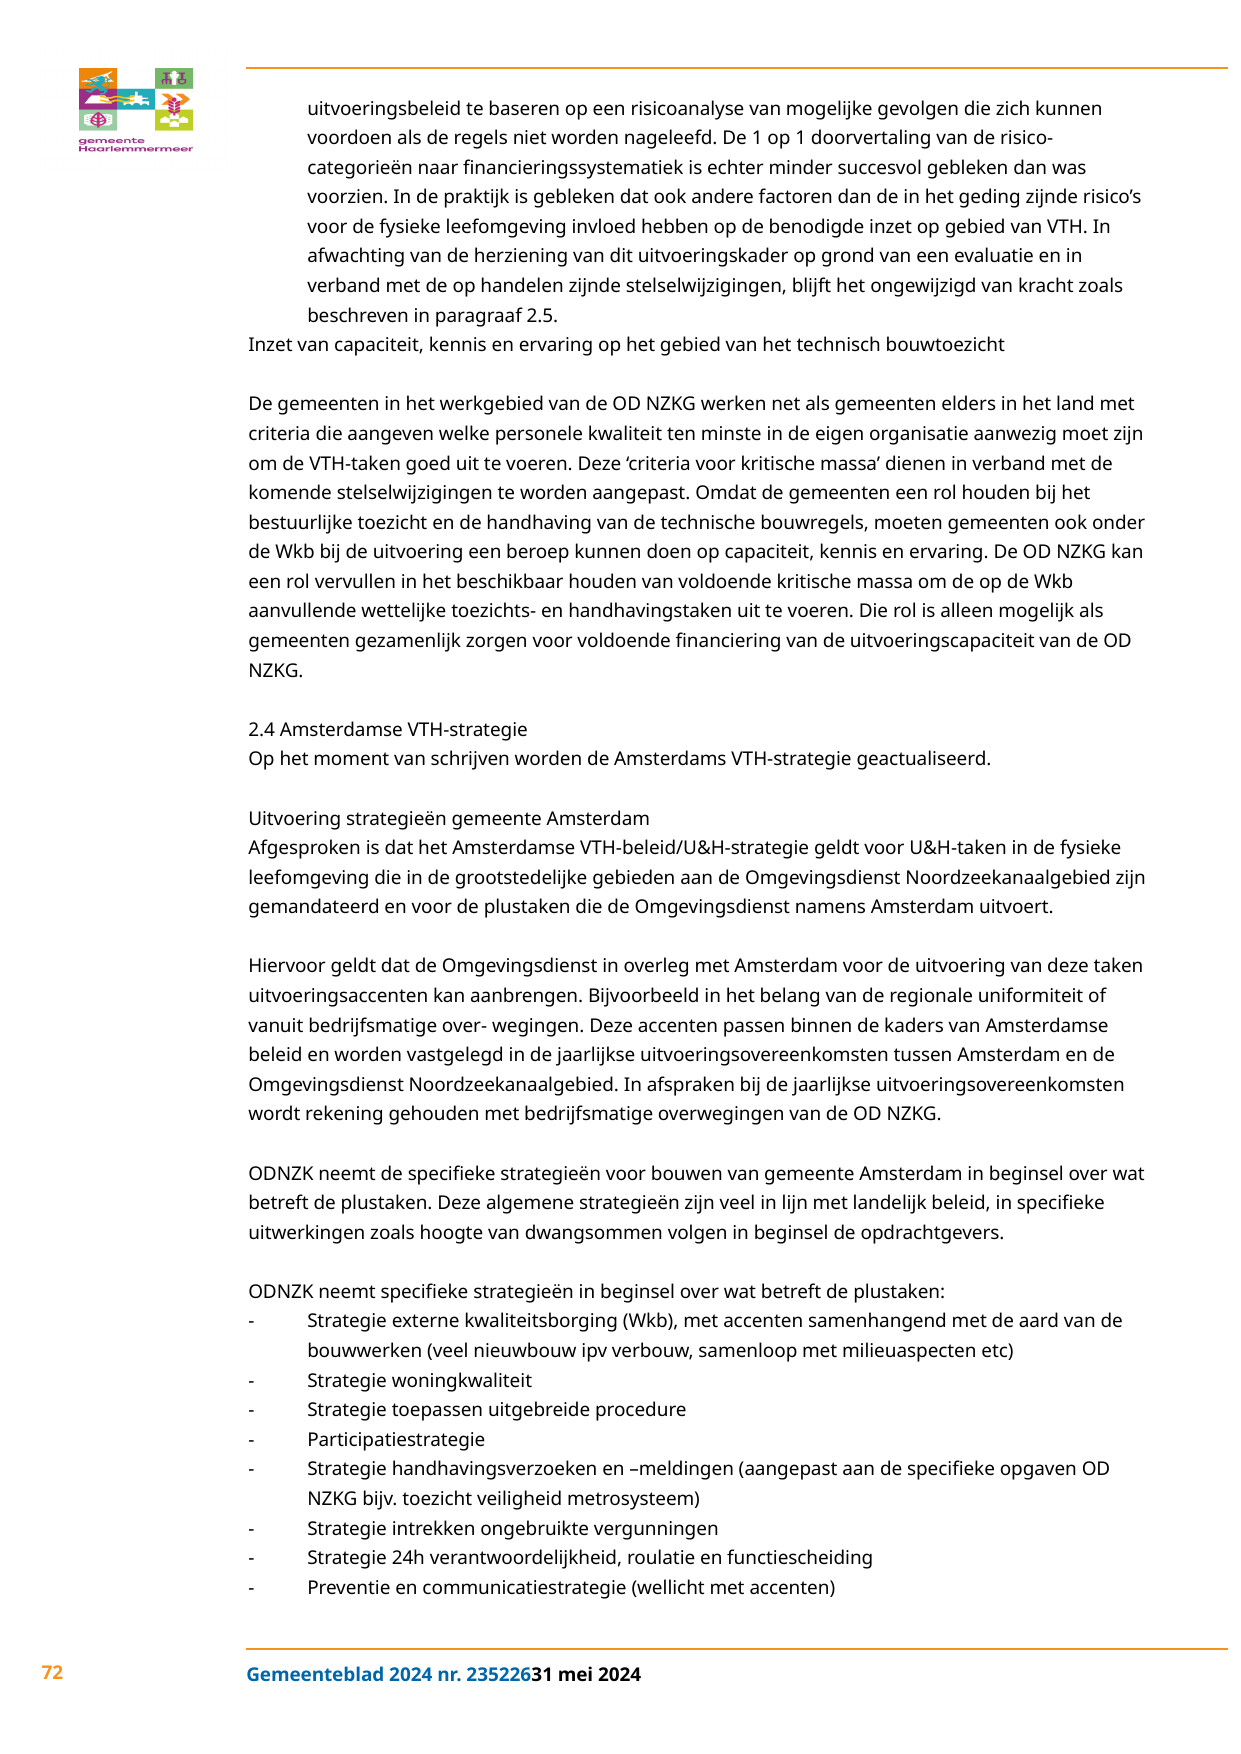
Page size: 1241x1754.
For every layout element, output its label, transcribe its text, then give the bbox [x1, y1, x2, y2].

text Uitvoering strategieën gemeente Amsterdam [248, 805, 1152, 831]
list Strategie toepassen uitgebreide procedure [248, 1396, 1152, 1422]
text De gemeenten in het werkgebied van de OD NZKG werken net als gemeenten elders in het land met criteria die aangeven welke personele kwaliteit ten minste in de eigen organisatie aanwezig moet zijn om de VTH-taken goed uit te voeren. Deze ‘criteria voor kritische massa’ dienen in verband met de komende stelselwijzigingen te worden aangepast. Omdat de gemeenten een rol houden bij het bestuurlijke toezicht en de handhaving van de technische bouwregels, moeten gemeenten ook onder de Wkb bij de uitvoering een beroep kunnen doen op capaciteit, kennis en ervaring. De OD NZKG kan een rol vervullen in het beschikbaar houden van voldoende kritische massa om de op de Wkb aanvullende wettelijke toezichts- en handhavingstaken uit te voeren. Die rol is alleen mogelijk als gemeenten gezamenlijk zorgen voor voldoende financiering van de uitvoeringscapaciteit van de OD NZKG. [248, 391, 1152, 683]
text ODNZK neemt specifieke strategieën in beginsel over wat betreft de plustaken: [248, 1278, 1152, 1304]
list Strategie externe kwaliteitsborging (Wkb), met accenten samenhangend met de aard van de bouwwerken (veel nieuwbouw ipv verbouw, samenloop met milieuaspecten etc) [248, 1308, 1152, 1363]
list Strategie 24h verantwoordelijkheid, roulatie en functiescheiding [248, 1544, 1152, 1570]
list Strategie woningkwaliteit [248, 1367, 1152, 1393]
text Afgesproken is dat het Amsterdamse VTH-beleid/U&H-strategie geldt voor U&H-taken in de fysieke leefomgeving die in de grootstedelijke gebieden aan de Omgevingsdienst Noordzeekanaalgebied zijn gemandateerd en voor de plustaken die de Omgevingsdienst namens Amsterdam uitvoert. [248, 834, 1152, 919]
list Participatiestrategie [248, 1426, 1152, 1452]
picture [41, 47, 231, 172]
list Strategie intrekken ongebruikte vergunningen [248, 1515, 1152, 1541]
text Hiervoor geldt dat de Omgevingsdienst in overleg met Amsterdam voor de uitvoering van deze taken uitvoeringsaccenten kan aanbrengen. Bijvoorbeeld in het belang van de regionale uniformiteit of vanuit bedrijfsmatige over- wegingen. Deze accenten passen binnen de kaders van Amsterdamse beleid en worden vastgelegd in de jaarlijkse uitvoeringsovereenkomsten tussen Amsterdam en de Omgevingsdienst Noordzeekanaalgebied. In afspraken bij de jaarlijkse uitvoeringsovereenkomsten wordt rekening gehouden met bedrijfsmatige overwegingen van de OD NZKG. [248, 953, 1152, 1126]
text ODNZK neemt de specifieke strategieën voor bouwen van gemeente Amsterdam in beginsel over wat betreft de plustaken. Deze algemene strategieën zijn veel in lijn met landelijk beleid, in specifieke uitwerkingen zoals hoogte van dwangsommen volgen in beginsel de opdrachtgevers. [248, 1160, 1152, 1245]
text Op het moment van schrijven worden de Amsterdams VTH-strategie geactualiseerd. [248, 746, 1152, 771]
list uitvoeringsbeleid te baseren op een risicoanalyse van mogelijke gevolgen die zich kunnen voordoen als de regels niet worden nageleefd. De 1 op 1 doorvertaling van de risico-categorieën naar financieringssystematiek is echter minder succesvol gebleken dan was voorzien. In de praktijk is gebleken dat ook andere factoren dan de in het geding zijnde risico’s voor de fysieke leefomgeving invloed hebben op de benodigde inzet op gebied van VTH. In afwachting van de herziening van dit uitvoeringskader op grond van een evaluatie en in verband met de op handelen zijnde stelselwijzigingen, blijft het ongewijzigd van kracht zoals beschreven in paragraaf 2.5. [248, 95, 1152, 328]
list Strategie handhavingsverzoeken en –meldingen (aangepast aan de specifieke opgaven OD NZKG bijv. toezicht veiligheid metrosysteem) [248, 1456, 1152, 1511]
text Inzet van capaciteit, kennis en ervaring op het gebied van het technisch bouwtoezicht [248, 331, 1152, 357]
list Preventie en communicatiestrategie (wellicht met accenten) [248, 1574, 1152, 1600]
text 2.4 Amsterdamse VTH-strategie [248, 716, 1152, 742]
